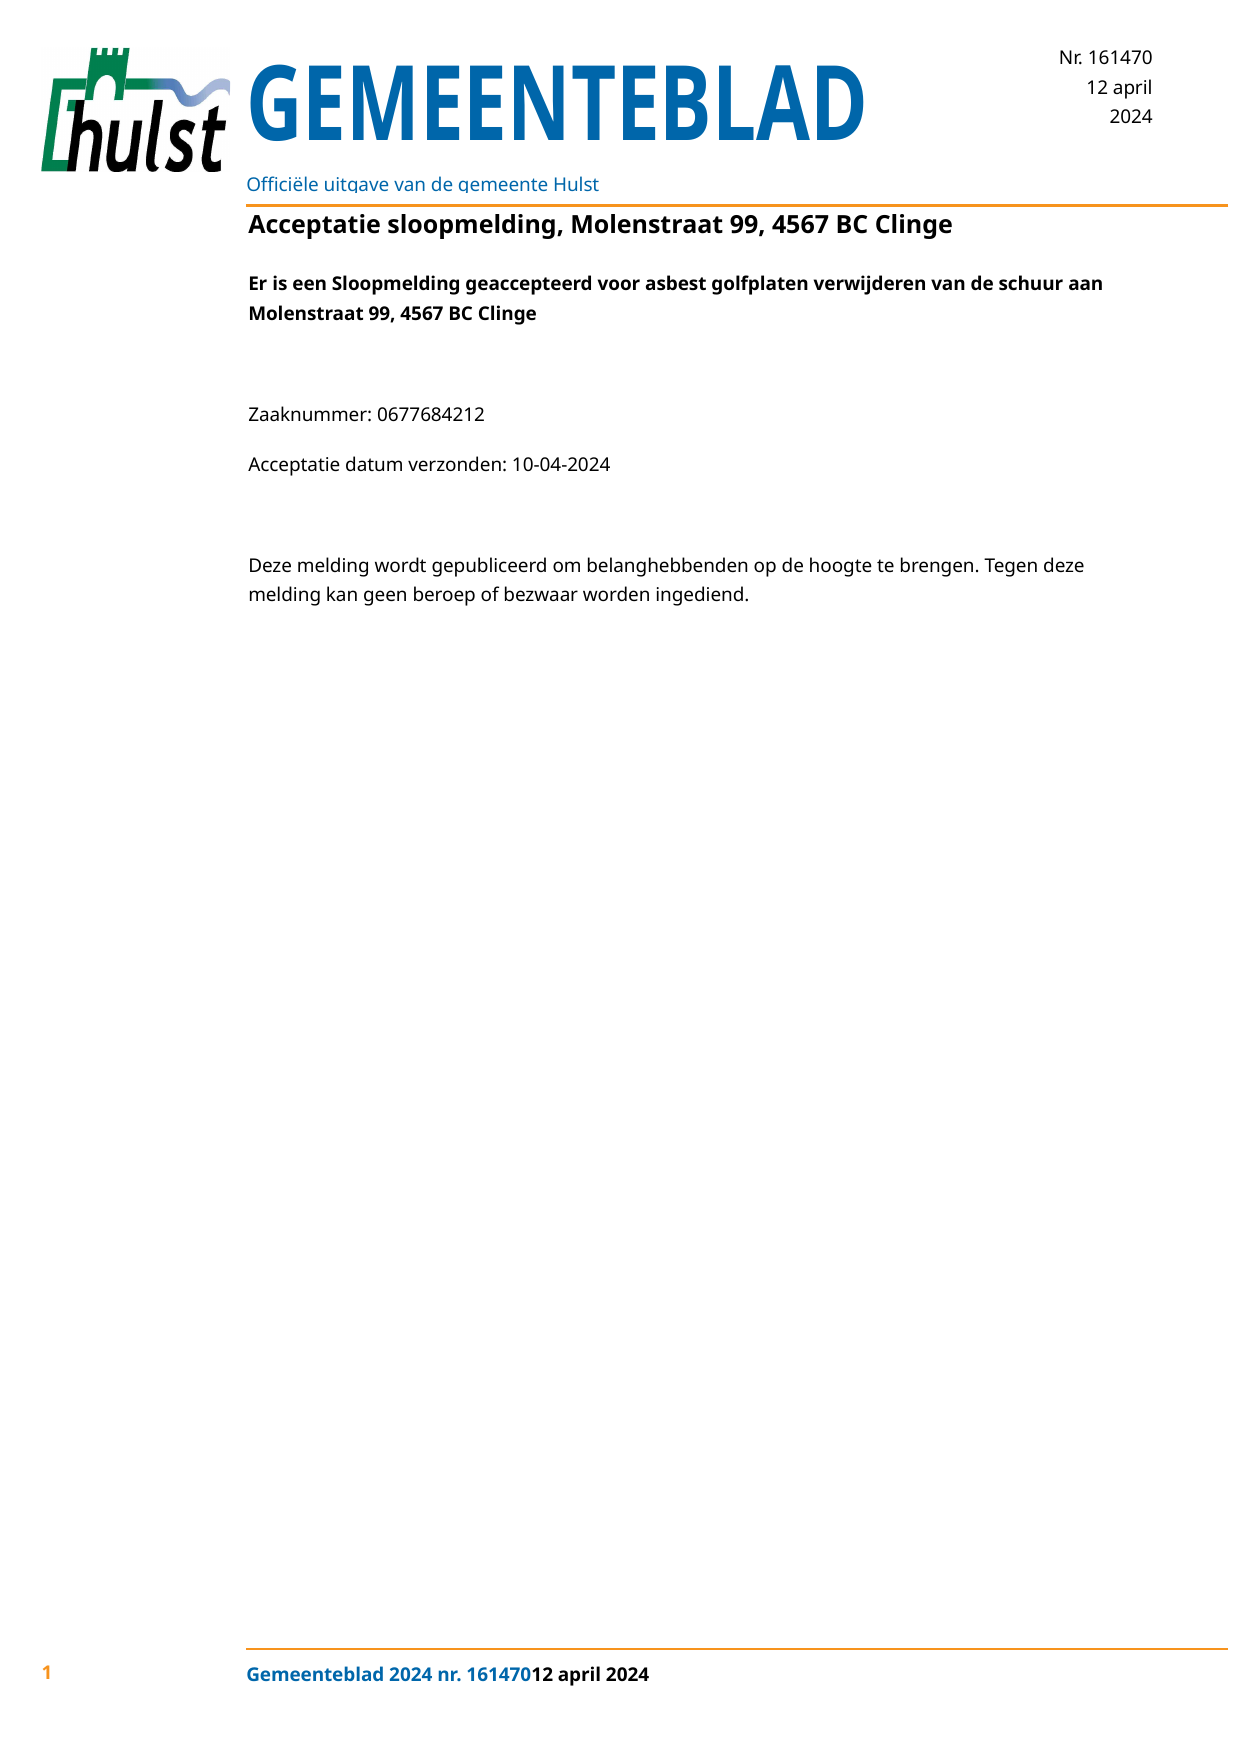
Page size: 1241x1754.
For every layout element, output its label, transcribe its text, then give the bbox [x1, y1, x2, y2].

text Acceptatie datum verzonden: 10-04-2024 [248, 451, 1152, 477]
text Zaaknummer: 0677684212 [248, 401, 1152, 426]
text Deze melding wordt gepubliceerd om belanghebbenden op de hoogte te brengen. Tegen deze melding kan geen beroep of bezwaar worden ingediend. [248, 552, 1152, 607]
text Acceptatie sloopmelding, Molenstraat 99, 4567 BC Clinge [248, 207, 1152, 241]
text Er is een Sloopmelding geaccepteerd voor asbest golfplaten verwijderen van de schuur aan Molenstraat 99, 4567 BC Clinge [248, 270, 1152, 326]
picture [41, 47, 231, 172]
